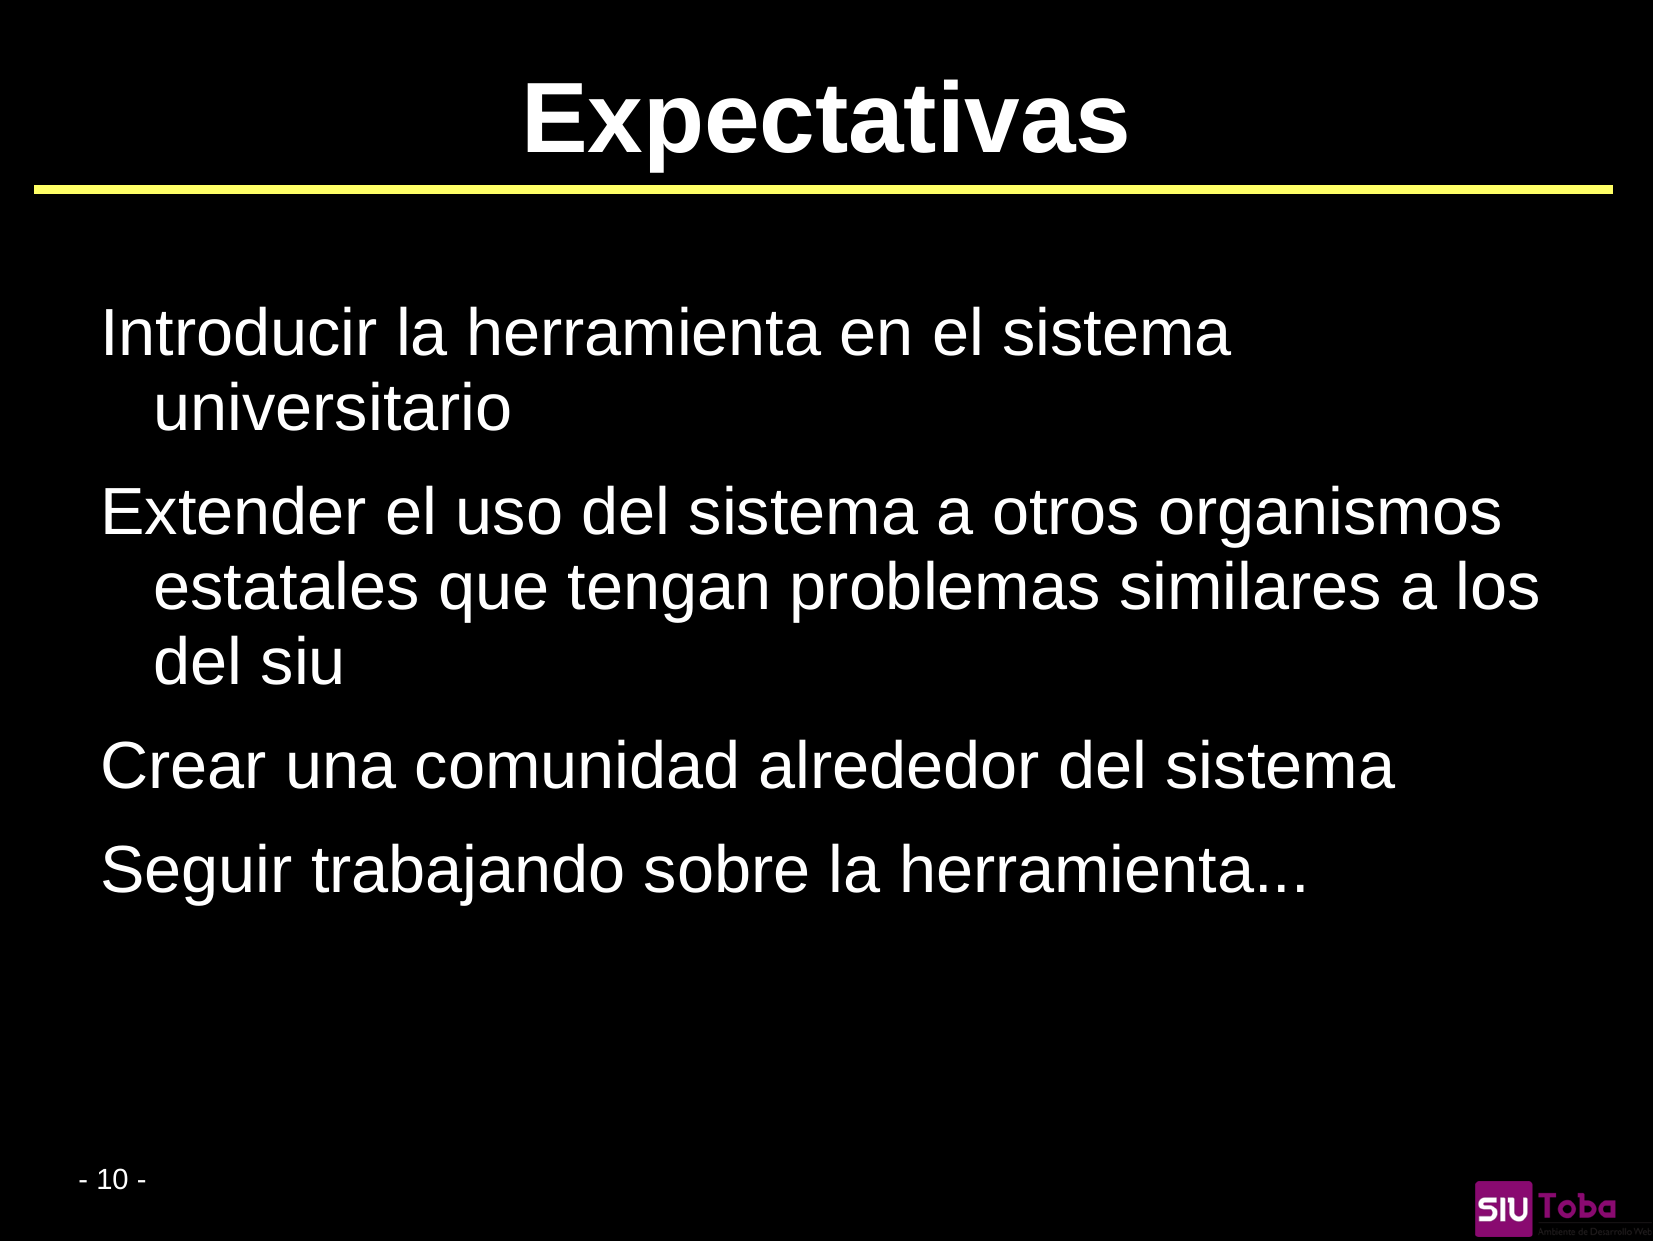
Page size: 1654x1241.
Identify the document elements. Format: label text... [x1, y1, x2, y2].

picture [1475, 1181, 1652, 1237]
title Expectativas [58, 47, 1594, 188]
list Introducir la herramienta en el sistema universitario Extender el uso del sistema a otros organismos estatales que tengan problemas similares a los del siu Crear una comunidad alrededor del sistema Seguir trabajando sobre la herramienta... [82, 295, 1565, 1109]
